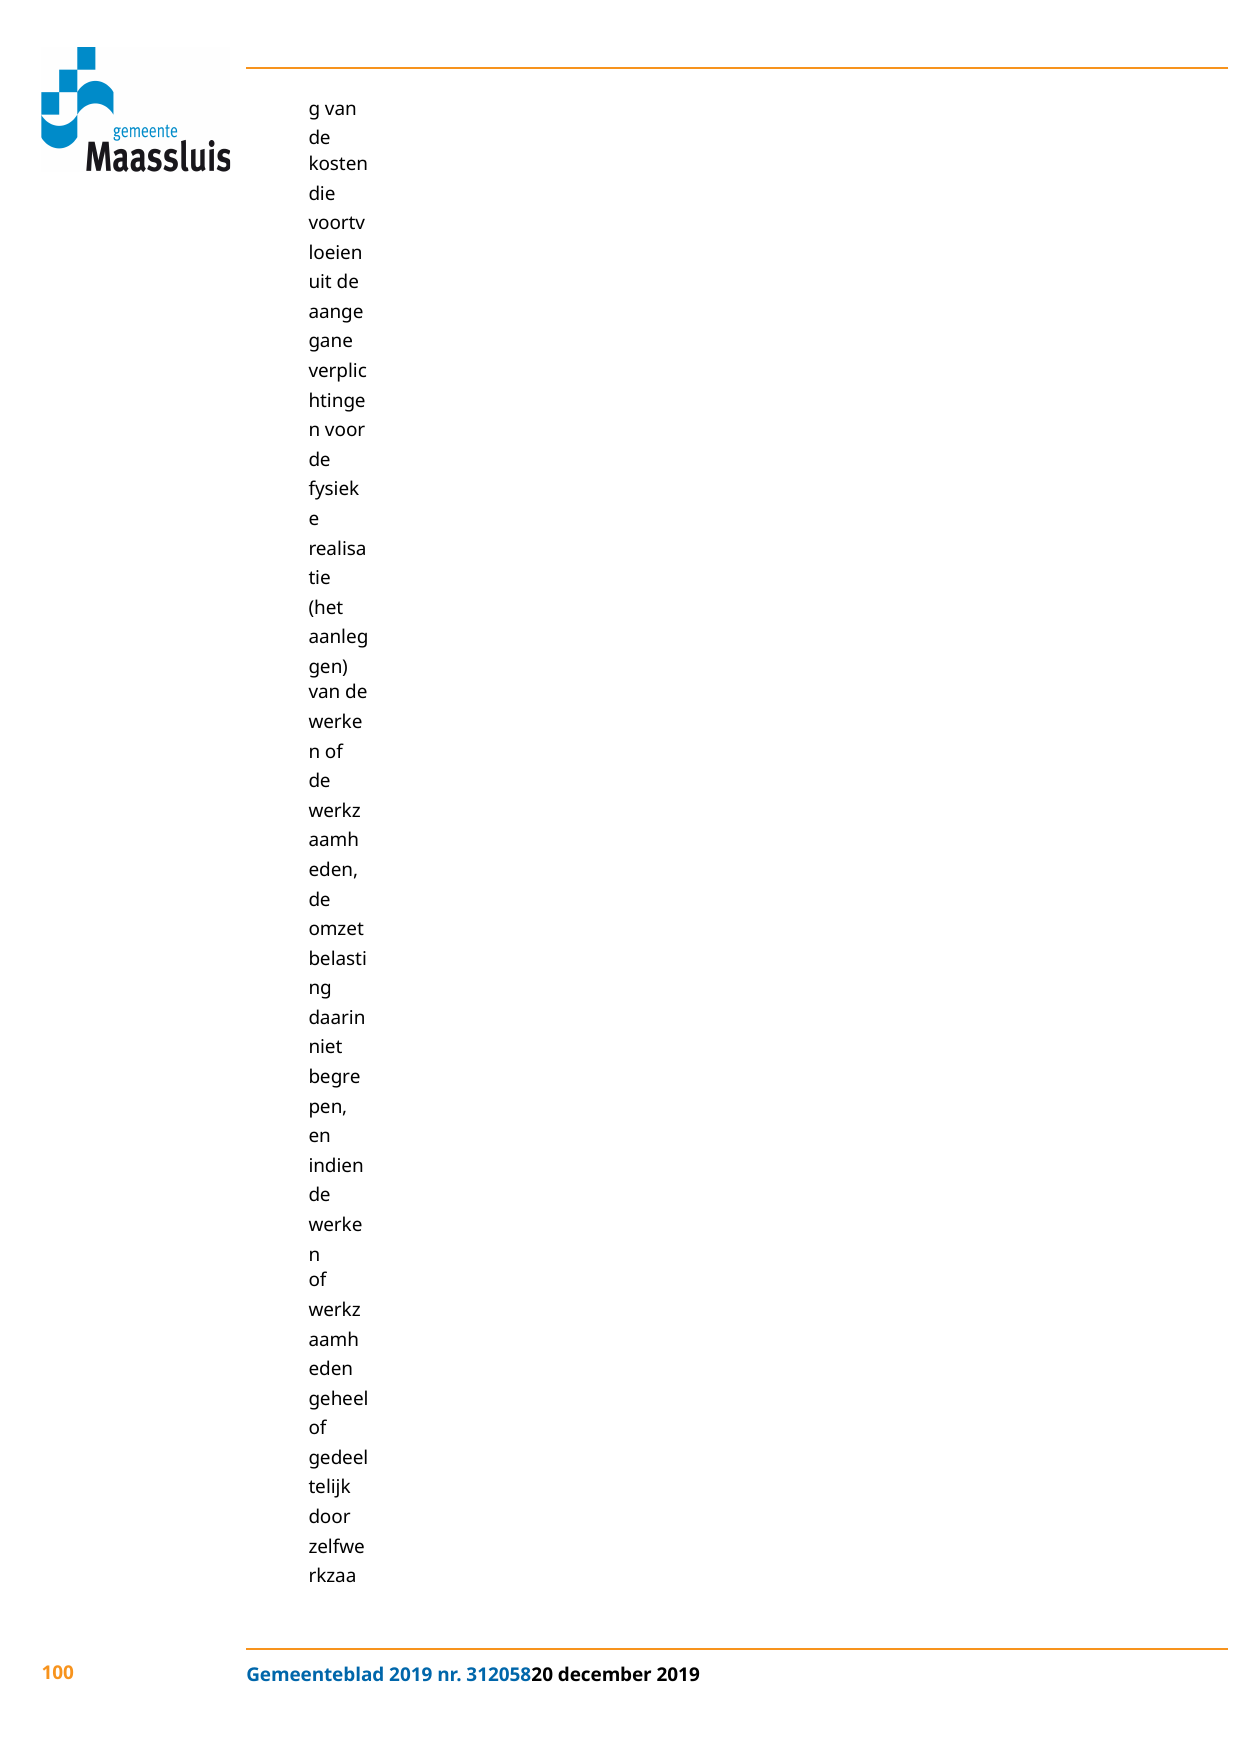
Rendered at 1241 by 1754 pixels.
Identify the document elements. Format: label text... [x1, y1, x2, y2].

table_cell [429, 679, 489, 1267]
table_cell of werkzaamheden geheel of gedeeltelijk door zelfwerkzaa [308, 1267, 368, 1588]
table_cell [429, 95, 489, 150]
table_cell [369, 1267, 429, 1588]
table_cell [489, 1267, 549, 1588]
table_cell [429, 1267, 489, 1588]
table_cell [489, 150, 549, 679]
table_cell [369, 150, 429, 679]
table_cell [489, 679, 549, 1267]
picture [41, 47, 77, 92]
table_cell [248, 150, 308, 679]
table_cell [248, 1267, 308, 1588]
table_cell van de werken of de werkzaamheden, de omzetbelasting daarin niet begrepen, en indien de werken [308, 679, 368, 1267]
table_cell [489, 95, 549, 150]
picture [41, 47, 231, 172]
table_cell [369, 679, 429, 1267]
table_cell [369, 95, 429, 150]
table_cell kosten die voortvloeien uit de aangegane verplichtingen voor de fysieke realisatie (het aanleggen) [308, 150, 368, 679]
table_cell [248, 95, 308, 150]
table_cell g van de [308, 95, 368, 150]
table_cell [429, 150, 489, 679]
table_cell [248, 679, 308, 1267]
